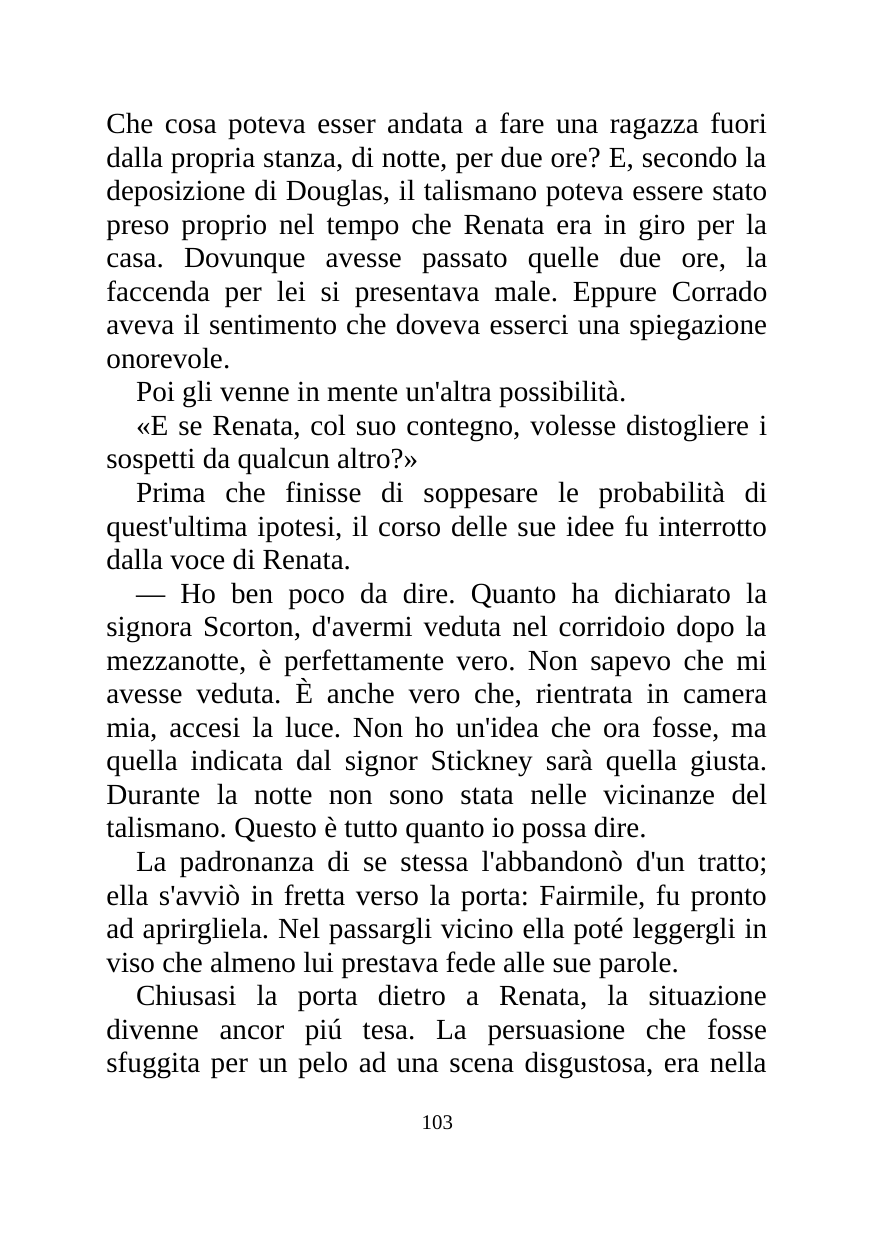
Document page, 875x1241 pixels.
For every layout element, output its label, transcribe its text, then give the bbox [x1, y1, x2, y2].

text Poi gli venne in mente un'altra possibilità. [106, 374, 768, 408]
text Chiusasi la porta dietro a Renata, la situazione divenne ancor piú tesa. La persuasione che fosse sfuggita per un pelo ad una scena disgustosa, era nella [106, 978, 768, 1079]
text «E se Renata, col suo contegno, volesse distogliere i sospetti da qualcun altro?» [106, 408, 768, 475]
text — Ho ben poco da dire. Quanto ha dichiarato la signora Scorton, d'avermi veduta nel corridoio dopo la mezzanotte, è perfettamente vero. Non sapevo che mi avesse veduta. È anche vero che, rientrata in camera mia, accesi la luce. Non ho un'idea che ora fosse, ma quella indicata dal signor Stickney sarà quella giusta. Durante la notte non sono stata nelle vicinanze del talismano. Questo è tutto quanto io possa dire. [106, 576, 768, 844]
text Prima che finisse di soppesare le probabilità di quest'ultima ipotesi, il corso delle sue idee fu interrotto dalla voce di Renata. [106, 475, 768, 576]
text La padronanza di se stessa l'abbandonò d'un tratto; ella s'avviò in fretta verso la porta: Fairmile, fu pronto ad aprirgliela. Nel passargli vicino ella poté leggergli in viso che almeno lui prestava fede alle sue parole. [106, 844, 768, 978]
text Che cosa poteva esser andata a fare una ragazza fuori dalla propria stanza, di notte, per due ore? E, secondo la deposizione di Douglas, il talismano poteva essere stato preso proprio nel tempo che Renata era in giro per la casa. Dovunque avesse passato quelle due ore, la faccenda per lei si presentava male. Eppure Corrado aveva il sentimento che doveva esserci una spiegazione onorevole. [106, 106, 768, 374]
